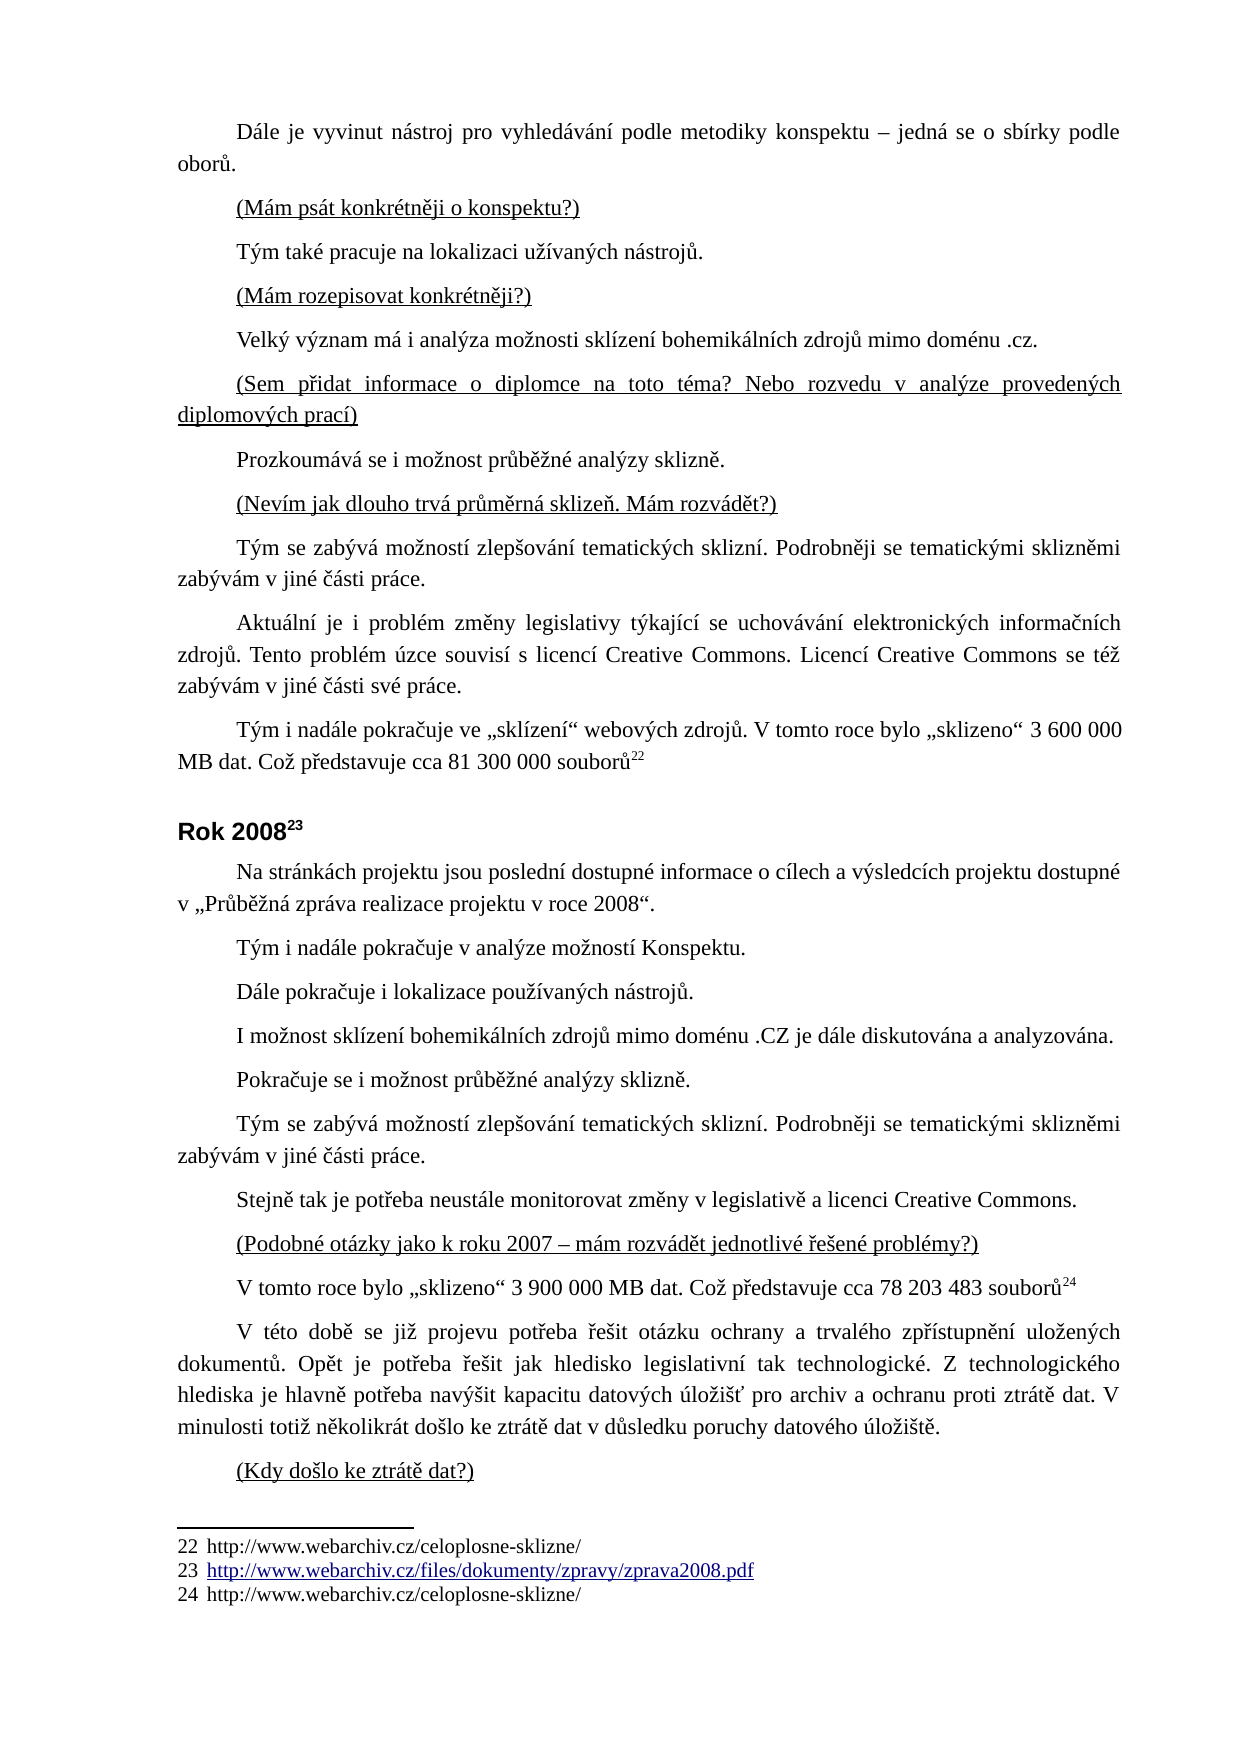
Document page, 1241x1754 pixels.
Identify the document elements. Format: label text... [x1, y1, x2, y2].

text Stejně tak je potřeba neustále monitorovat změny v legislativě a licenci Creative Commons. [177, 1186, 1122, 1212]
text Na stránkách projektu jsou poslední dostupné informace o cílech a výsledcích projektu dostupné v „Průběžná zpráva realizace projektu v roce 2008“. [177, 858, 1122, 916]
text Prozkoumává se i možnost průběžné analýzy sklizně. [177, 446, 1122, 472]
text (Mám rozepisovat konkrétněji?) [177, 282, 1122, 308]
text I možnost sklízení bohemikálních zdrojů mimo doménu .CZ je dále diskutována a analyzována. [177, 1022, 1122, 1048]
text V této době se již projevu potřeba řešit otázku ochrany a trvalého zpřístupnění uložených dokumentů. Opět je potřeba řešit jak hledisko legislativní tak technologické. Z technologického hlediska je hlavně potřeba navýšit kapacitu datových úložišť pro archiv a ochranu proti ztrátě dat. V minulosti totiž několikrát došlo ke ztrátě dat v důsledku poruchy datového úložiště. [177, 1318, 1122, 1439]
text http://www.webarchiv.cz/celoplosne-sklizne/ [177, 1534, 1122, 1558]
text Tým také pracuje na lokalizaci užívaných nástrojů. [177, 238, 1122, 264]
text (Podobné otázky jako k roku 2007 – mám rozvádět jednotlivé řešené problémy?) [177, 1230, 1122, 1256]
text Tým se zabývá možností zlepšování tematických sklizní. Podrobněji se tematickými sklizněmi zabývám v jiné části práce. [177, 1110, 1122, 1168]
text Dále je vyvinut nástroj pro vyhledávání podle metodiky konspektu – jedná se o sbírky podle oborů. [177, 118, 1122, 176]
text Velký význam má i analýza možnosti sklízení bohemikálních zdrojů mimo doménu .cz. [177, 326, 1122, 352]
text (Kdy došlo ke ztrátě dat?) [177, 1457, 1122, 1483]
text http://www.webarchiv.cz/celoplosne-sklizne/ [177, 1582, 1122, 1606]
text Aktuální je i problém změny legislativy týkající se uchovávání elektronických informačních zdrojů. Tento problém úzce souvisí s licencí Creative Commons. Licencí Creative Commons se též zabývám v jiné části své práce. [177, 609, 1122, 699]
subtitle Rok 2008 [177, 817, 1122, 846]
text (Sem přidat informace o diplomce na toto téma? Nebo rozvedu v analýze provedených diplomových prací) [177, 370, 1122, 428]
text Dále pokračuje i lokalizace používaných nástrojů. [177, 978, 1122, 1004]
text (Mám psát konkrétněji o konspektu?) [177, 194, 1122, 220]
text V tomto roce bylo „sklizeno“ 3 900 000 MB dat. Což představuje cca 78 203 483 souborů [177, 1274, 1122, 1300]
text http://www.webarchiv.cz/files/dokumenty/zpravy/zprava2008.pdf [177, 1558, 1122, 1582]
text Tým se zabývá možností zlepšování tematických sklizní. Podrobněji se tematickými sklizněmi zabývám v jiné části práce. [177, 534, 1122, 592]
text Tým i nadále pokračuje v analýze možností Konspektu. [177, 934, 1122, 960]
text Tým i nadále pokračuje ve „sklízení“ webových zdrojů. V tomto roce bylo „sklizeno“ 3 600 000 MB dat. Což představuje cca 81 300 000 souborů [177, 717, 1122, 774]
text (Nevím jak dlouho trvá průměrná sklizeň. Mám rozvádět?) [177, 490, 1122, 516]
text Pokračuje se i možnost průběžné analýzy sklizně. [177, 1066, 1122, 1093]
